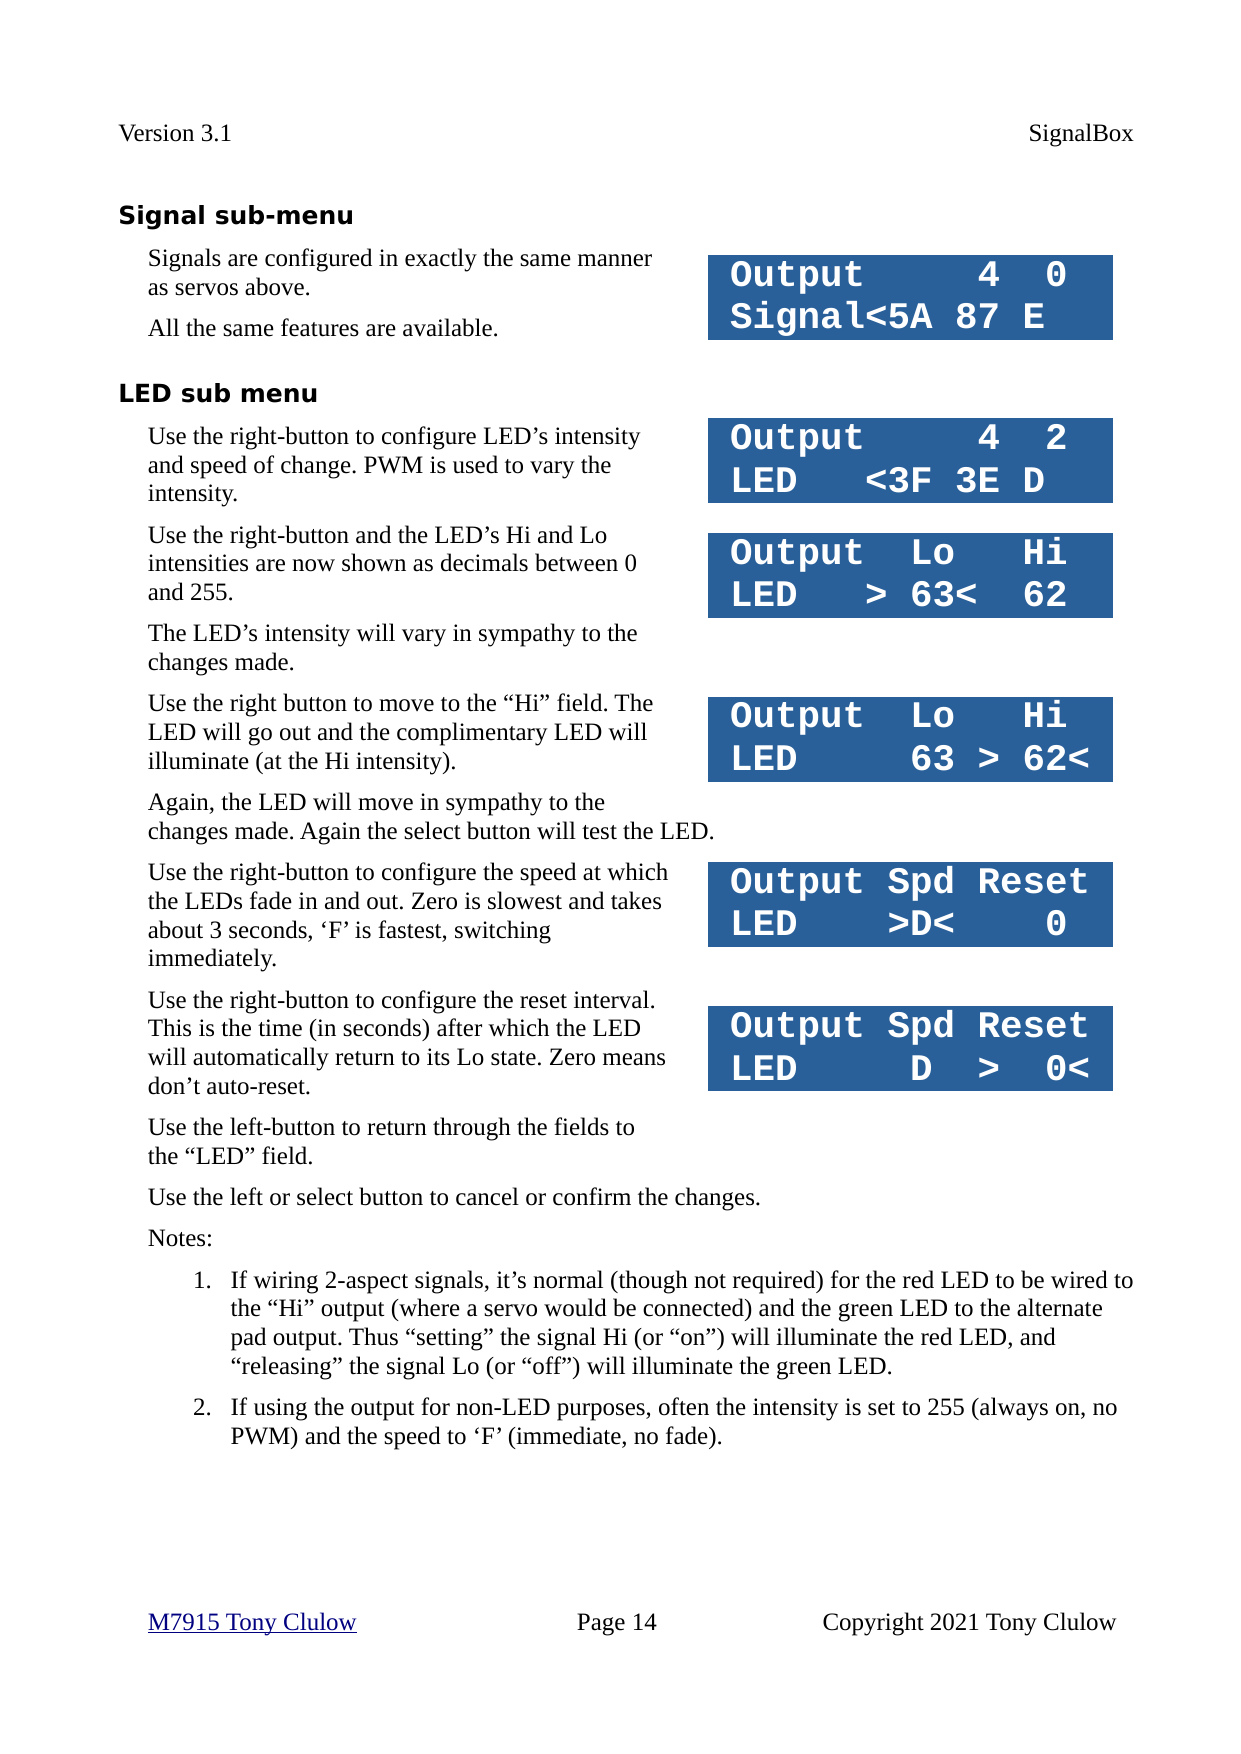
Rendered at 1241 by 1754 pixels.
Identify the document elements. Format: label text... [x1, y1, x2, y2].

text Use the right button to move to the “Hi” field. The LED will go out and the complimentary LED will illuminate (at the Hi intensity). [148, 688, 1134, 775]
text The LED’s intensity will vary in sympathy to the changes made. [148, 618, 1134, 676]
subtitle Signal sub-menu [118, 201, 1134, 231]
text Use the right-button and the LED’s Hi and Lo intensities are now shown as decimals between 0 and 255. [148, 520, 1134, 606]
text All the same features are available. [148, 313, 1134, 342]
text Use the left-button to return through the fields to the “LED” field. [148, 1112, 1134, 1170]
text Use the right-button to configure the reset interval. This is the time (in seconds) after which the LED will automatically return to its Lo state. Zero means don’t auto-reset. [148, 985, 1134, 1100]
list If using the output for non-LED purposes, often the intensity is set to 255 (always on, no PWM) and the speed to ‘F’ (immediate, no fade). [193, 1392, 1134, 1450]
subtitle LED sub menu [118, 379, 1134, 408]
text Signals are configured in exactly the same manner as servos above. [148, 243, 1134, 301]
text Notes: [148, 1223, 1134, 1252]
text Use the right-button to configure the speed at which the LEDs fade in and out. Zero is slowest and takes about 3 seconds, ‘F’ is fastest, switching immediately. [148, 857, 1134, 972]
text Again, the LED will move in sympathy to the changes made. Again the select button will test the LED. [148, 787, 1134, 845]
text Use the right-button to configure LED’s intensity and speed of change. PWM is used to vary the intensity. [148, 421, 1134, 507]
text Use the left or select button to cancel or confirm the changes. [148, 1182, 1134, 1211]
list If wiring 2-aspect signals, it’s normal (though not required) for the red LED to be wired to the “Hi” output (where a servo would be connected) and the green LED to the alternate pad output. Thus “setting” the signal Hi (or “on”) will illuminate the red LED, and “releasing” the signal Lo (or “off”) will illuminate the green LED. [193, 1265, 1134, 1380]
